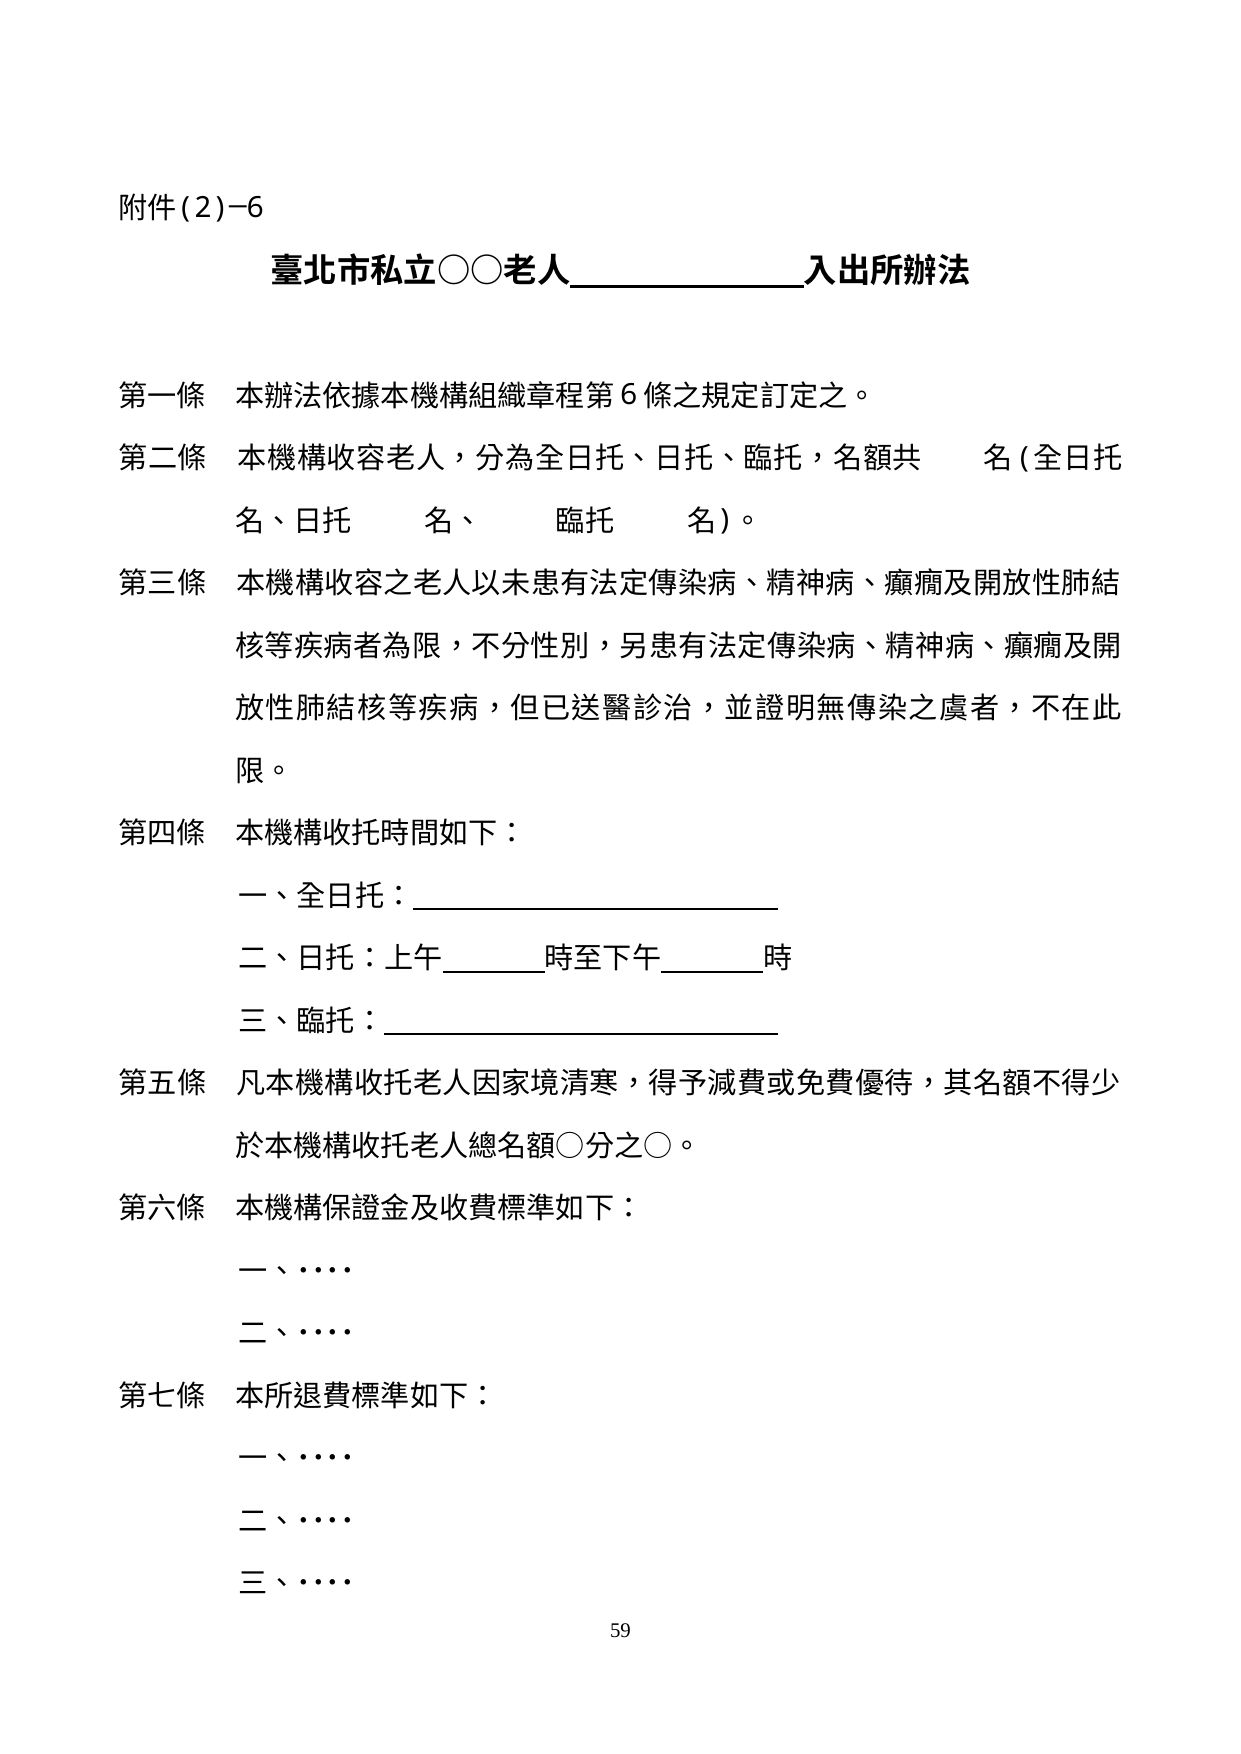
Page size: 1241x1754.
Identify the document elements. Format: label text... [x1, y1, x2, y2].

text 附件(2)─6 [118, 164, 1122, 227]
text 第六條 本機構保證金及收費標準如下： [118, 1164, 1122, 1227]
text 一、全日托： [238, 852, 1122, 914]
text 第七條 本所退費標準如下： [118, 1352, 1122, 1414]
text 二、日托：上午 時至下午 時 [238, 914, 1122, 977]
text 第五條 凡本機構收托老人因家境清寒，得予減費或免費優待，其名額不得少於本機構收托老人總名額○分之○。 [118, 1039, 1122, 1164]
text 第一條 本辦法依據本機構組織章程第6條之規定訂定之。 [118, 352, 1122, 414]
text 臺北市私立○○老人 入出所辦法 [118, 227, 1122, 289]
text 一、˙˙˙˙ [238, 1227, 1122, 1289]
text 三、臨托： [238, 977, 1122, 1039]
text 第三條 本機構收容之老人以未患有法定傳染病、精神病、癲癇及開放性肺結核等疾病者為限，不分性別，另患有法定傳染病、精神病、癲癇及開放性肺結核等疾病，但已送醫診治，並證明無傳染之虞者，不在此限。 [118, 539, 1122, 789]
text 二、˙˙˙˙ [238, 1477, 1122, 1539]
text 第四條 本機構收托時間如下： [118, 789, 1122, 852]
text 三、˙˙˙˙ [238, 1539, 1122, 1602]
text 二、˙˙˙˙ [238, 1289, 1122, 1352]
text 第二條 本機構收容老人，分為全日托、日托、臨托，名額共 名(全日托 名、日托 名、 臨托 名)。 [118, 414, 1122, 539]
text 一、˙˙˙˙ [238, 1414, 1122, 1477]
